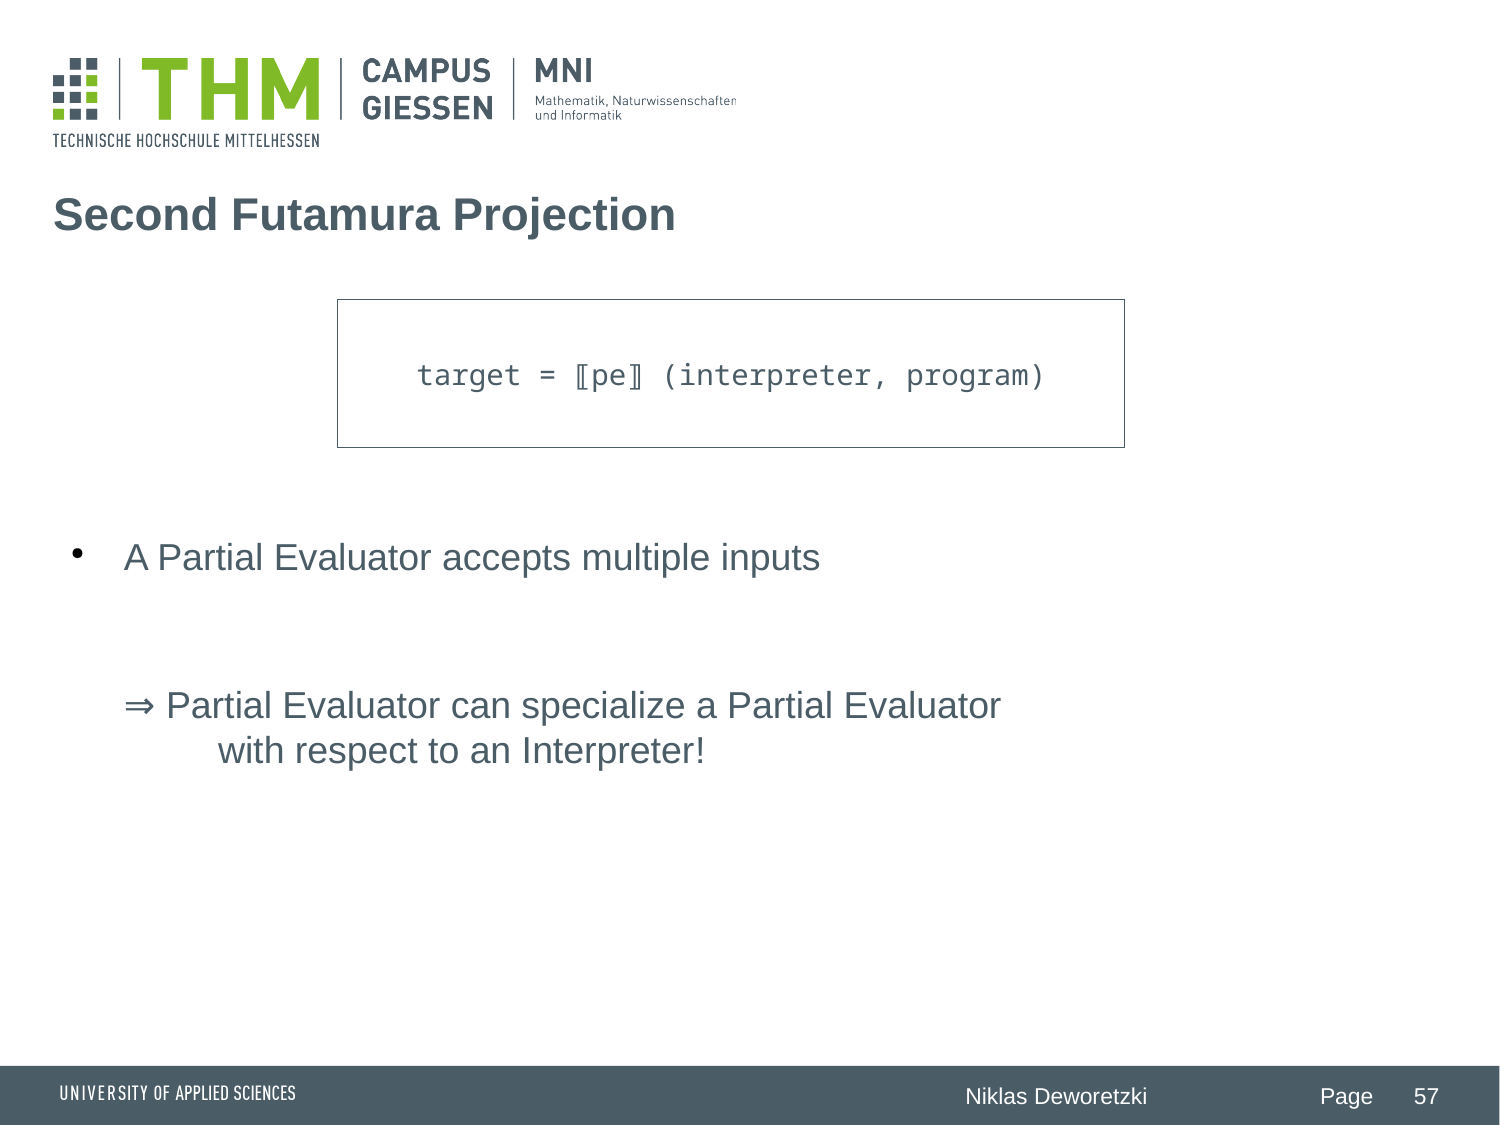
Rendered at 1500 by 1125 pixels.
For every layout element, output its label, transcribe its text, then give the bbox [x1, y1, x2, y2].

slide_number [1376, 1073, 1455, 1118]
text_box target = ⟦pe⟧ (interpreter, program) [337, 299, 1125, 448]
list A Partial Evaluator accepts multiple inputs ⇒ Partial Evaluator can specialize a Partial Evaluator with respect to an Interpreter! [53, 525, 1436, 1013]
title Second Futamura Projection [53, 177, 1435, 272]
picture [53, 58, 736, 147]
picture [59, 1082, 296, 1104]
